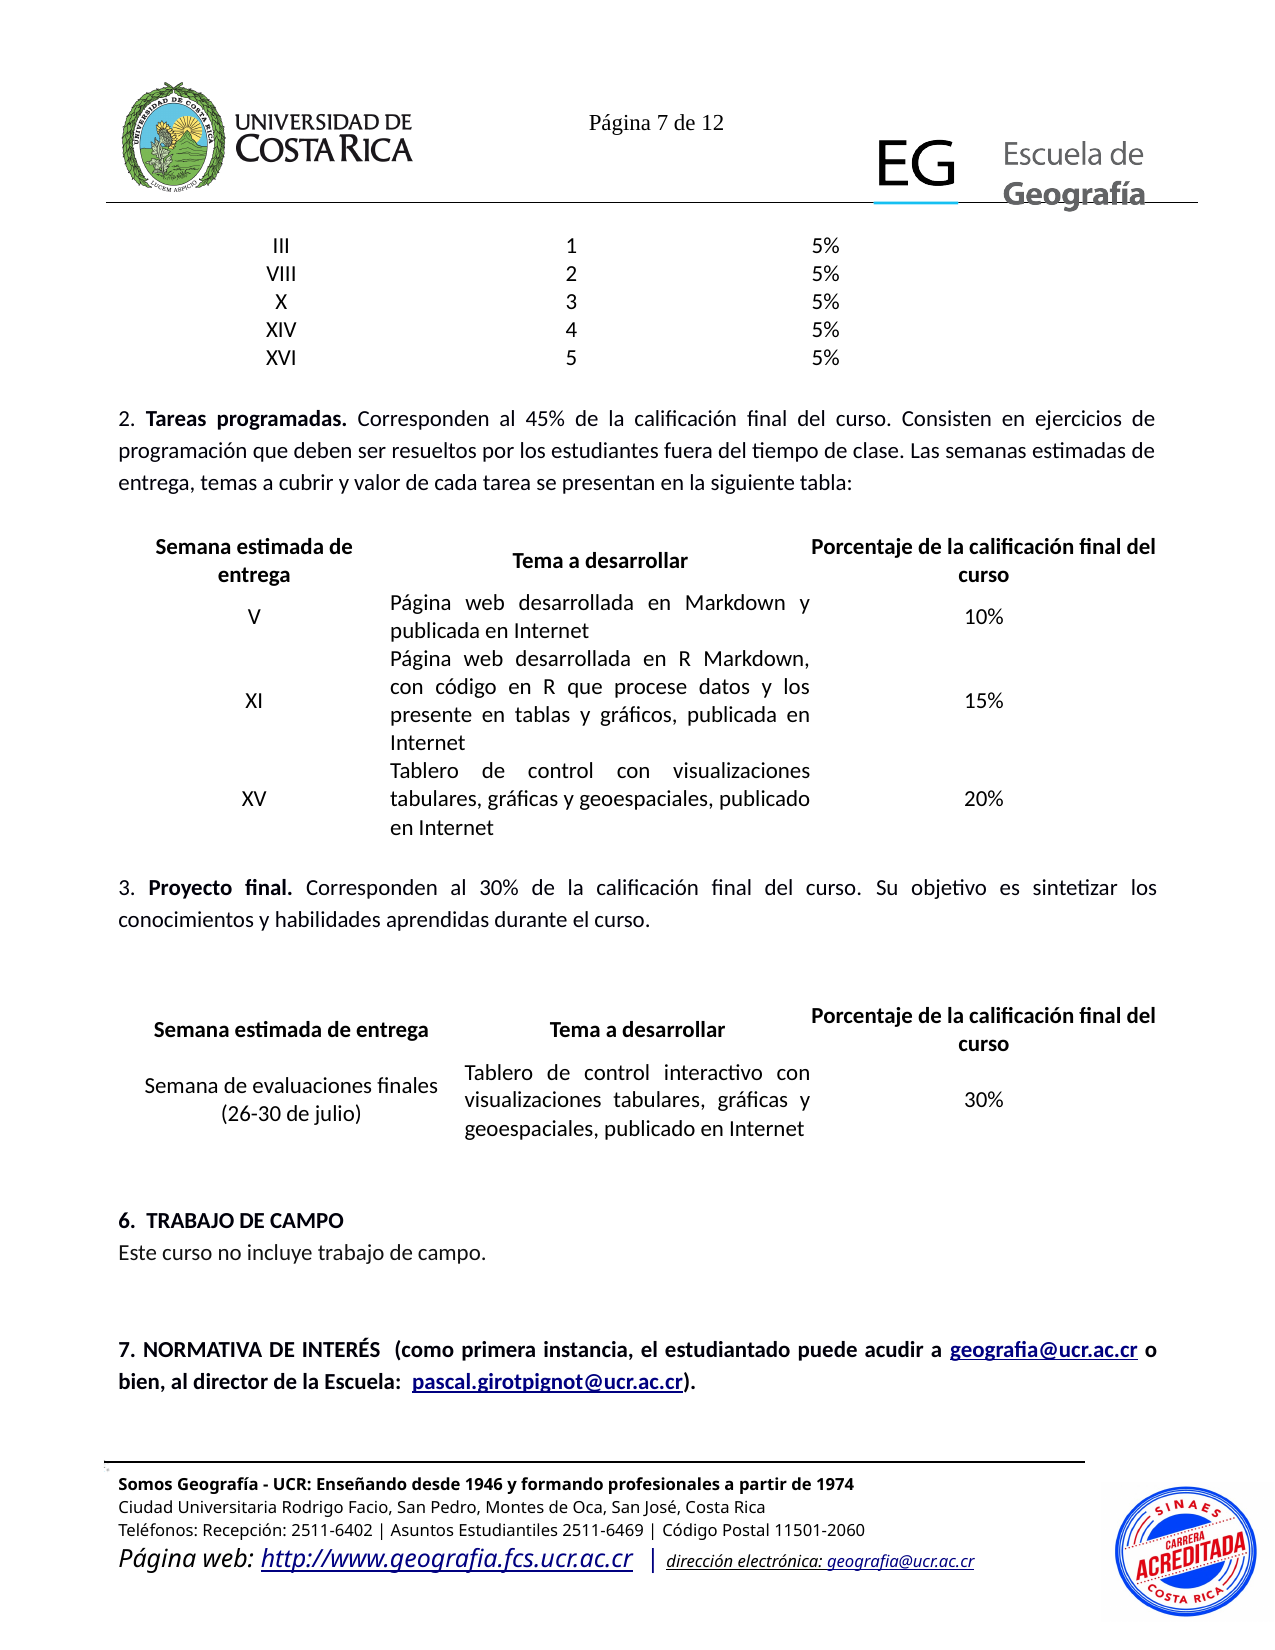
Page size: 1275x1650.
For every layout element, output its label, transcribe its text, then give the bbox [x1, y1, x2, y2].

table_cell 3 [444, 288, 698, 315]
table_cell V [118, 589, 390, 644]
table_cell 5% [698, 344, 952, 371]
table_header Tema a desarrollar [390, 533, 811, 588]
table_cell XI [118, 645, 390, 757]
table_cell 5% [698, 288, 952, 315]
table_cell X [118, 288, 444, 315]
table_header Semana estimada de entrega [118, 1002, 464, 1058]
table_cell 2 [444, 259, 698, 287]
picture [118, 76, 417, 197]
table_cell 15% [811, 645, 1157, 757]
picture [1101, 1482, 1274, 1622]
table_header Tema a desarrollar [464, 1002, 811, 1058]
table_cell Tablero de control con visualizaciones tabulares, gráficas y geoespaciales, publicado en Internet [390, 757, 811, 841]
table_cell XVI [118, 344, 444, 371]
table_cell Página web desarrollada en R Markdown, con código en R que procese datos y los presente en tablas y gráficos, publicada en Internet [390, 645, 811, 757]
table_header Porcentaje de la calificación final del curso [811, 533, 1157, 588]
table_cell 4 [444, 315, 698, 343]
table_cell XIV [118, 315, 444, 343]
table_cell Semana de evaluaciones finales (26-30 de julio) [118, 1058, 464, 1142]
text Este curso no incluye trabajo de campo. [118, 1238, 1157, 1266]
text 6. TRABAJO DE CAMPO [118, 1206, 1157, 1234]
table_cell 5% [698, 231, 952, 259]
table_cell 20% [811, 757, 1157, 841]
table_cell 1 [444, 231, 698, 259]
table_header Semana estimada de entrega [118, 533, 390, 588]
picture [849, 96, 1169, 247]
text 3. Proyecto final. Corresponden al 30% de la calificación final del curso. Su objetivo es sintetizar los conocimientos y habilidades aprendidas durante el curso. [118, 873, 1157, 933]
table_cell 5% [698, 315, 952, 343]
text 2. Tareas programadas. Corresponden al 45% de la calificación final del curso. Consisten en ejercicios de programación que deben ser resueltos por los estudiantes fuera del tiempo de clase. Las semanas estimadas de entrega, temas a cubrir y valor de cada tarea se presentan en la siguiente tabla: [118, 404, 1157, 496]
table_header Porcentaje de la calificación final del curso [811, 1002, 1157, 1058]
table_cell 5 [444, 344, 698, 371]
table_cell 10% [811, 589, 1157, 644]
table_cell 30% [811, 1058, 1157, 1142]
table_cell VIII [118, 259, 444, 287]
table_cell XV [118, 757, 390, 841]
text 7. NORMATIVA DE INTERÉS (como primera instancia, el estudiantado puede acudir a geografia@ucr.ac.cr o bien, al director de la Escuela: pascal.girotpignot@ucr.ac.cr). [118, 1335, 1157, 1395]
table_cell Tablero de control interactivo con visualizaciones tabulares, gráficas y geoespaciales, publicado en Internet [464, 1058, 811, 1142]
table_cell 5% [698, 259, 952, 287]
table_cell Página web desarrollada en Markdown y publicada en Internet [390, 589, 811, 644]
table_cell III [118, 231, 444, 259]
picture [103, 1452, 110, 1479]
